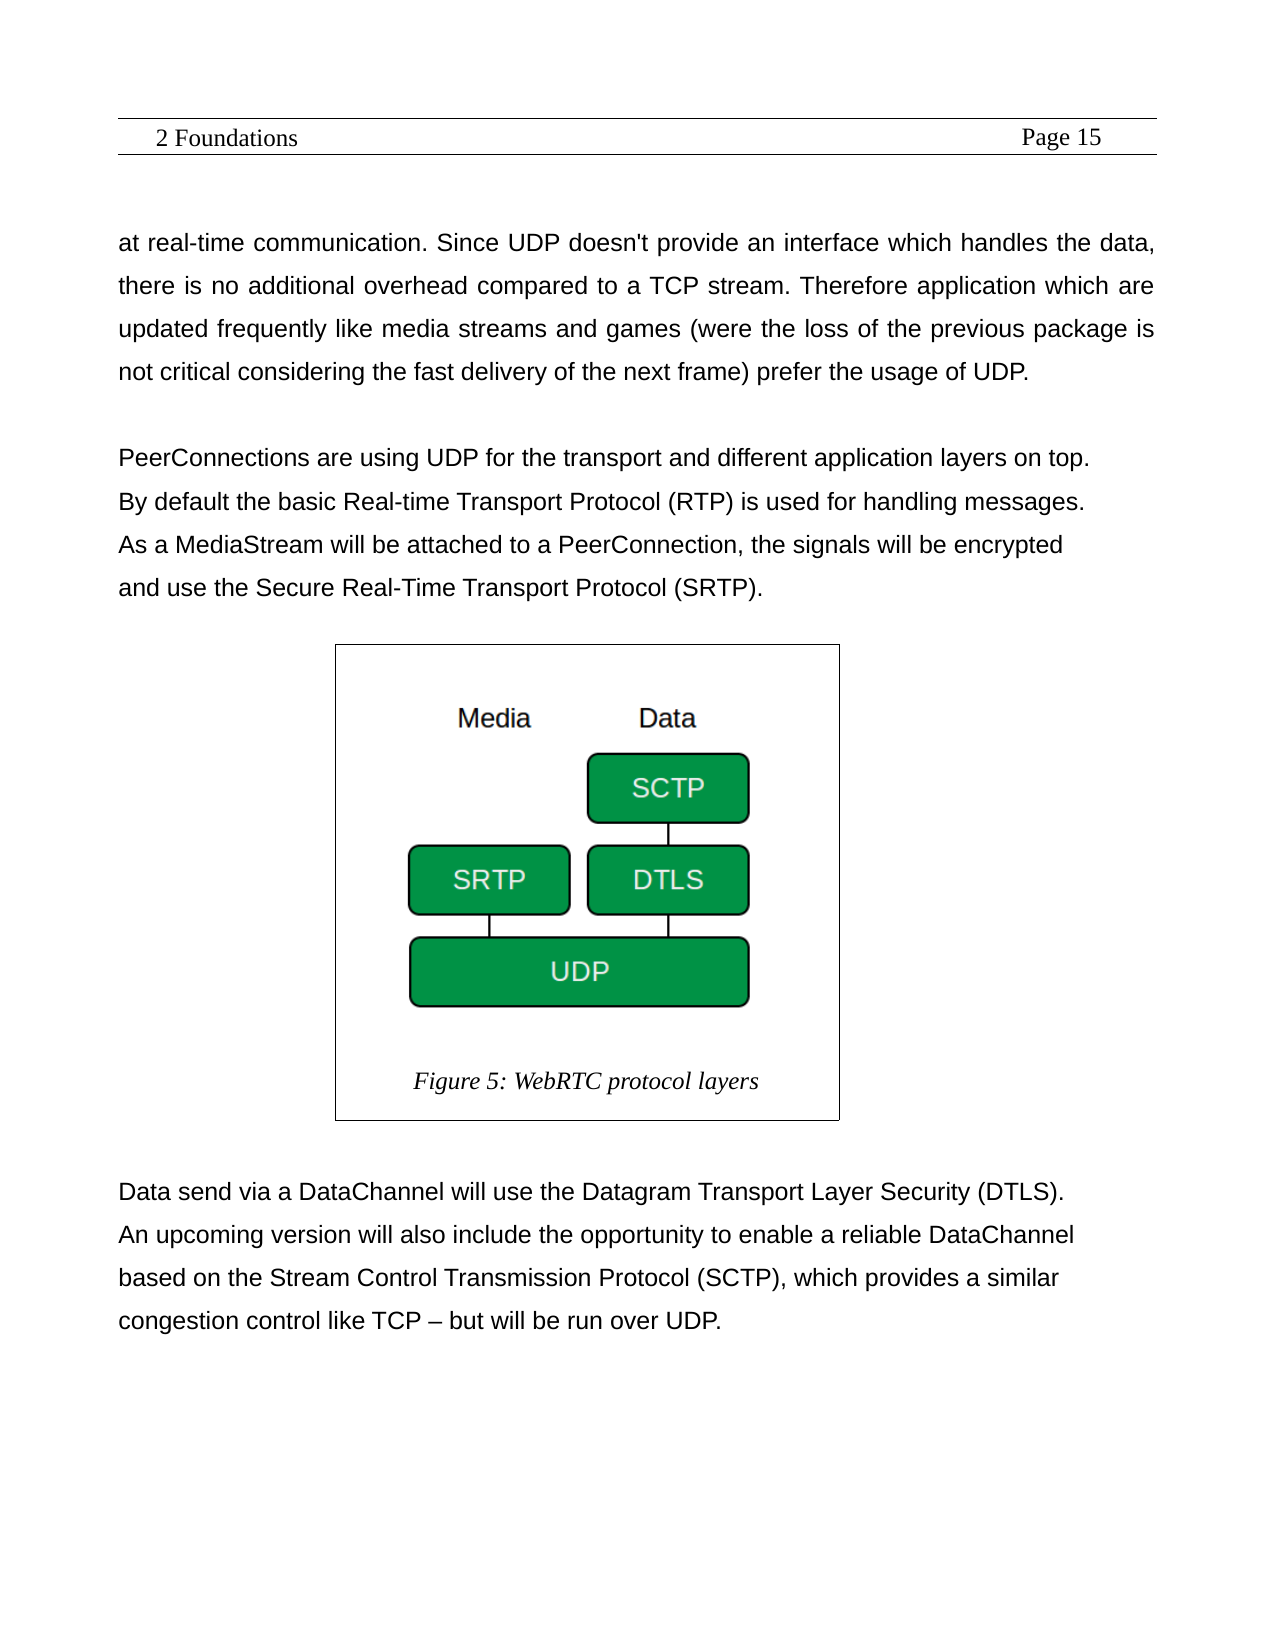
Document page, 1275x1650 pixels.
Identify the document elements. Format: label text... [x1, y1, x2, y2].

picture [338, 654, 837, 1066]
text Data send via a DataChannel will use the Datagram Transport Layer Security (DTLS). [118, 1176, 1157, 1205]
text Figure 5: WebRTC protocol layers [338, 1066, 836, 1094]
text congestion control like TCP – but will be run over UDP. [118, 1306, 1157, 1334]
text at real-time communication. Since UDP doesn't provide an interface which handles the data, there is no additional overhead compared to a TCP stream. Therefore application which are updated frequently like media streams and games (were the loss of the previous package is not critical considering the fast delivery of the next frame) prefer the usage of UDP. [118, 228, 1157, 386]
text PeerConnections are using UDP for the transport and different application layers on top. [118, 443, 1157, 472]
text and use the Secure Real-Time Transport Protocol (SRTP). [118, 573, 1157, 601]
text based on the Stream Control Transmission Protocol (SCTP), which provides a similar [118, 1263, 1157, 1291]
text An upcoming version will also include the opportunity to enable a reliable DataChannel [118, 1219, 1157, 1248]
text By default the basic Real-time Transport Protocol (RTP) is used for handling messages. [118, 486, 1157, 515]
text As a MediaStream will be attached to a PeerConnection, the signals will be encrypted [118, 529, 1157, 558]
